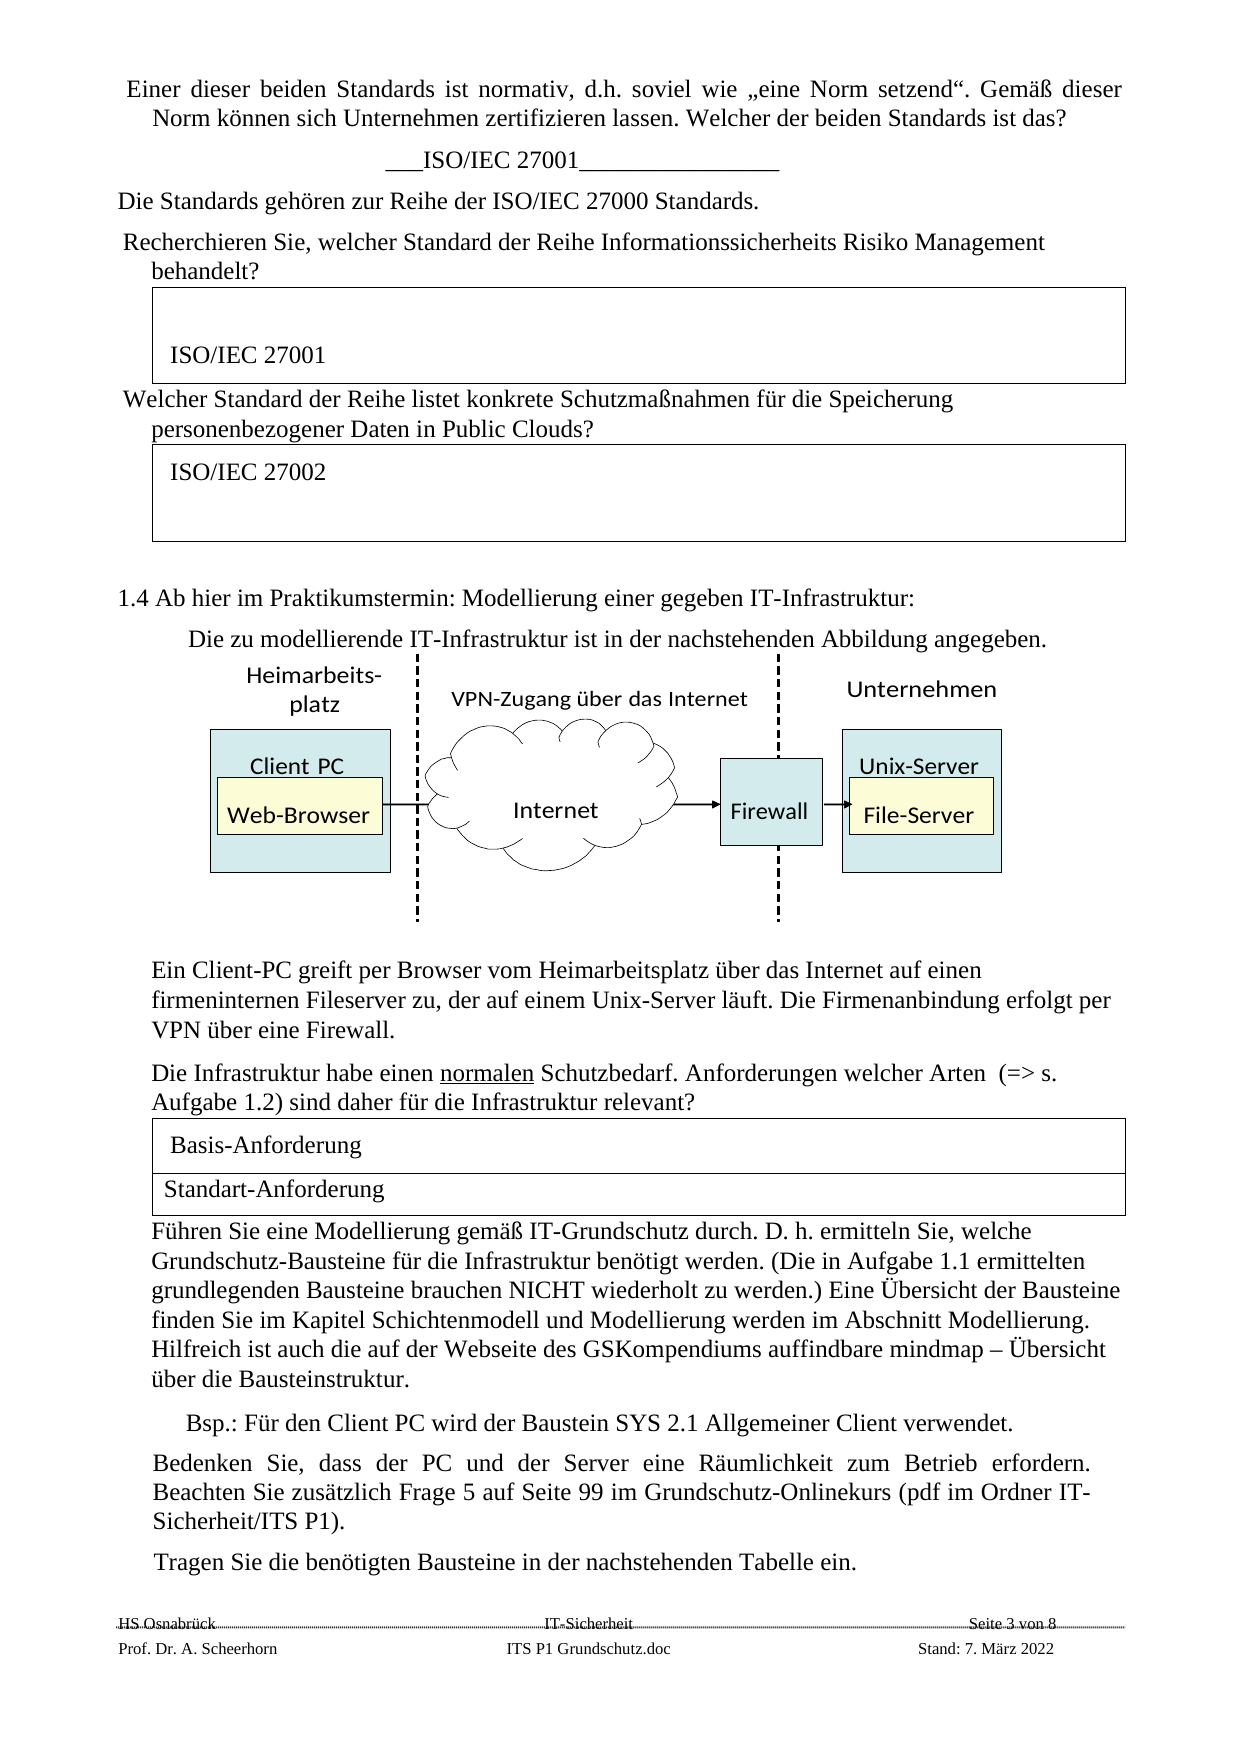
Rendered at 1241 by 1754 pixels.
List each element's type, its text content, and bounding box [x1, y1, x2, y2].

table_cell Standart-Anforderung [153, 1174, 1125, 1215]
text Ein Client-PC greift per Browser vom Heimarbeitsplatz über das Internet auf einen firmeninternen Fileserver zu, der auf einem Unix-Server läuft. Die Firmenanbindung erfolgt per VPN über eine Firewall. [116, 956, 1122, 1043]
text Die Standards gehören zur Reihe der ISO/IEC 27000 Standards. [117, 186, 1122, 215]
text Recherchieren Sie, welcher Standard der Reihe Informationssicherheits Risiko Management behandelt? [116, 227, 1122, 285]
table_header ISO/IEC 27002 [153, 445, 1125, 541]
text Bsp.: Für den Client PC wird der Baustein SYS 2.1 Allgemeiner Client verwendet. [116, 1408, 1122, 1436]
text Welcher Standard der Reihe listet konkrete Schutzmaßnahmen für die Speicherung personenbezogener Daten in Public Clouds? [116, 384, 1122, 442]
table_header ISO/IEC 27001 [153, 288, 1125, 383]
text 1.4 Ab hier im Praktikumstermin: Modellierung einer gegeben IT-Infrastruktur: [117, 583, 1122, 612]
text Die zu modellierende IT-Infrastruktur ist in der nachstehenden Abbildung angegeben. [116, 624, 1122, 652]
text Die Infrastruktur habe einen normalen Schutzbedarf. Anforderungen welcher Arten (=> s. Aufgabe 1.2) sind daher für die Infrastruktur relevant? [116, 1058, 1122, 1116]
text Einer dieser beiden Standards ist normativ, d.h. soviel wie „eine Norm setzend“. Gemäß dieser Norm können sich Unternehmen zertifizieren lassen. Welcher der beiden Standards ist das? [116, 75, 1124, 132]
text Bedenken Sie, dass der PC und der Server eine Räumlichkeit zum Betrieb erfordern. Beachten Sie zusätzlich Frage 5 auf Seite 99 im Grundschutz-Onlinekurs (pdf im Ordner IT-Sicherheit/ITS P1). [152, 1449, 1092, 1534]
text Tragen Sie die benötigten Bausteine in der nachstehenden Tabelle ein. [153, 1547, 1122, 1576]
table_header Basis-Anforderung [153, 1119, 1125, 1173]
text ___ISO/IEC 27001________________ [116, 145, 1122, 173]
text Führen Sie eine Modellierung gemäß IT-Grundschutz durch. D. h. ermitteln Sie, welche Grundschutz-Bausteine für die Infrastruktur benötigt werden. (Die in Aufgabe 1.1 ermittelten grundlegenden Bausteine brauchen NICHT wiederholt zu werden.) Eine Übersicht der Bausteine finden Sie im Kapitel Schichtenmodell und Modellierung werden im Abschnitt Modellierung. Hilfreich ist auch die auf der Webseite des GSKompendiums auffindbare mindmap – Übersicht über die Bausteinstruktur. [116, 1216, 1122, 1393]
